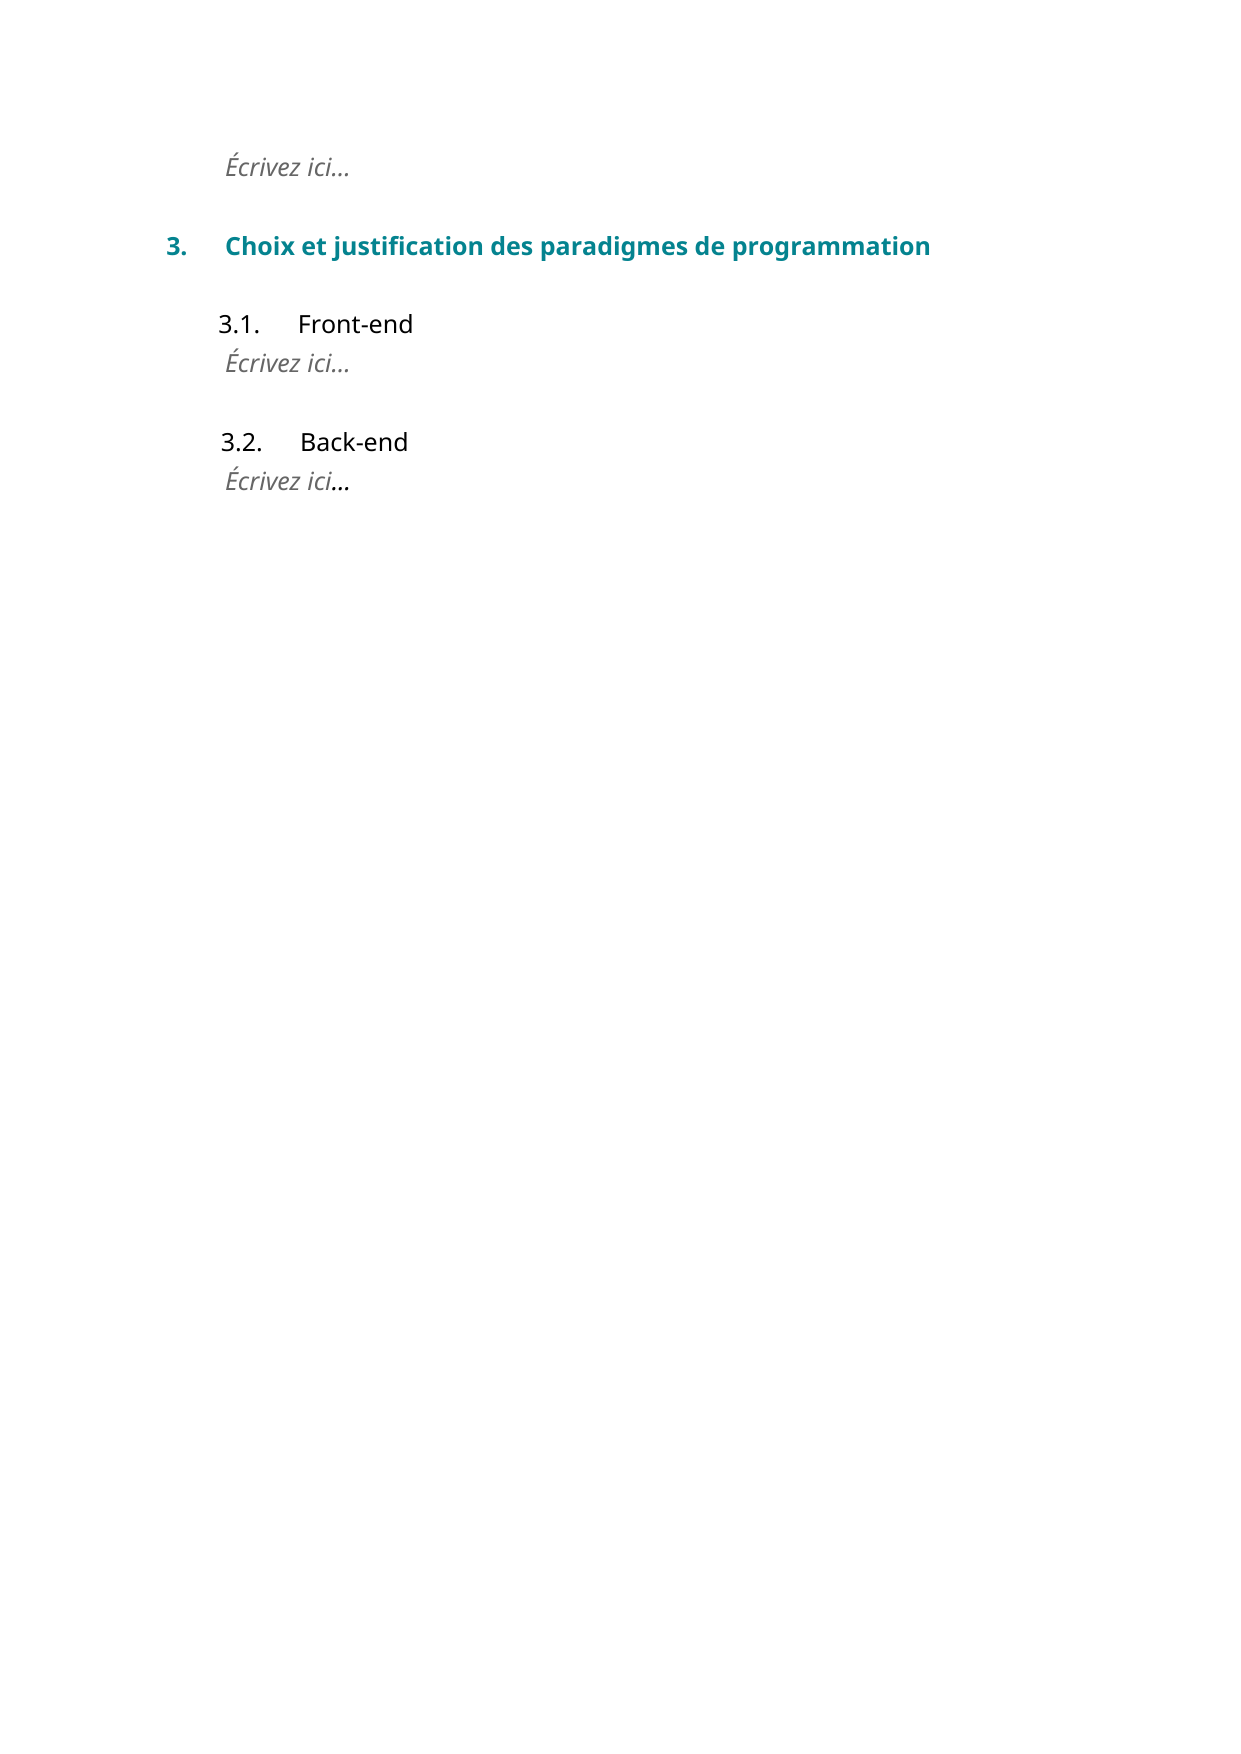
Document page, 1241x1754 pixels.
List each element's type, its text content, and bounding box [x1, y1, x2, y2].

list Back-end [262, 424, 1090, 458]
text Écrivez ici… [150, 463, 1090, 497]
list Front-end [260, 307, 1090, 341]
text Écrivez ici… [225, 150, 1090, 184]
list Choix et justification des paradigmes de programmation [187, 228, 1090, 262]
text Écrivez ici… [150, 346, 1090, 380]
